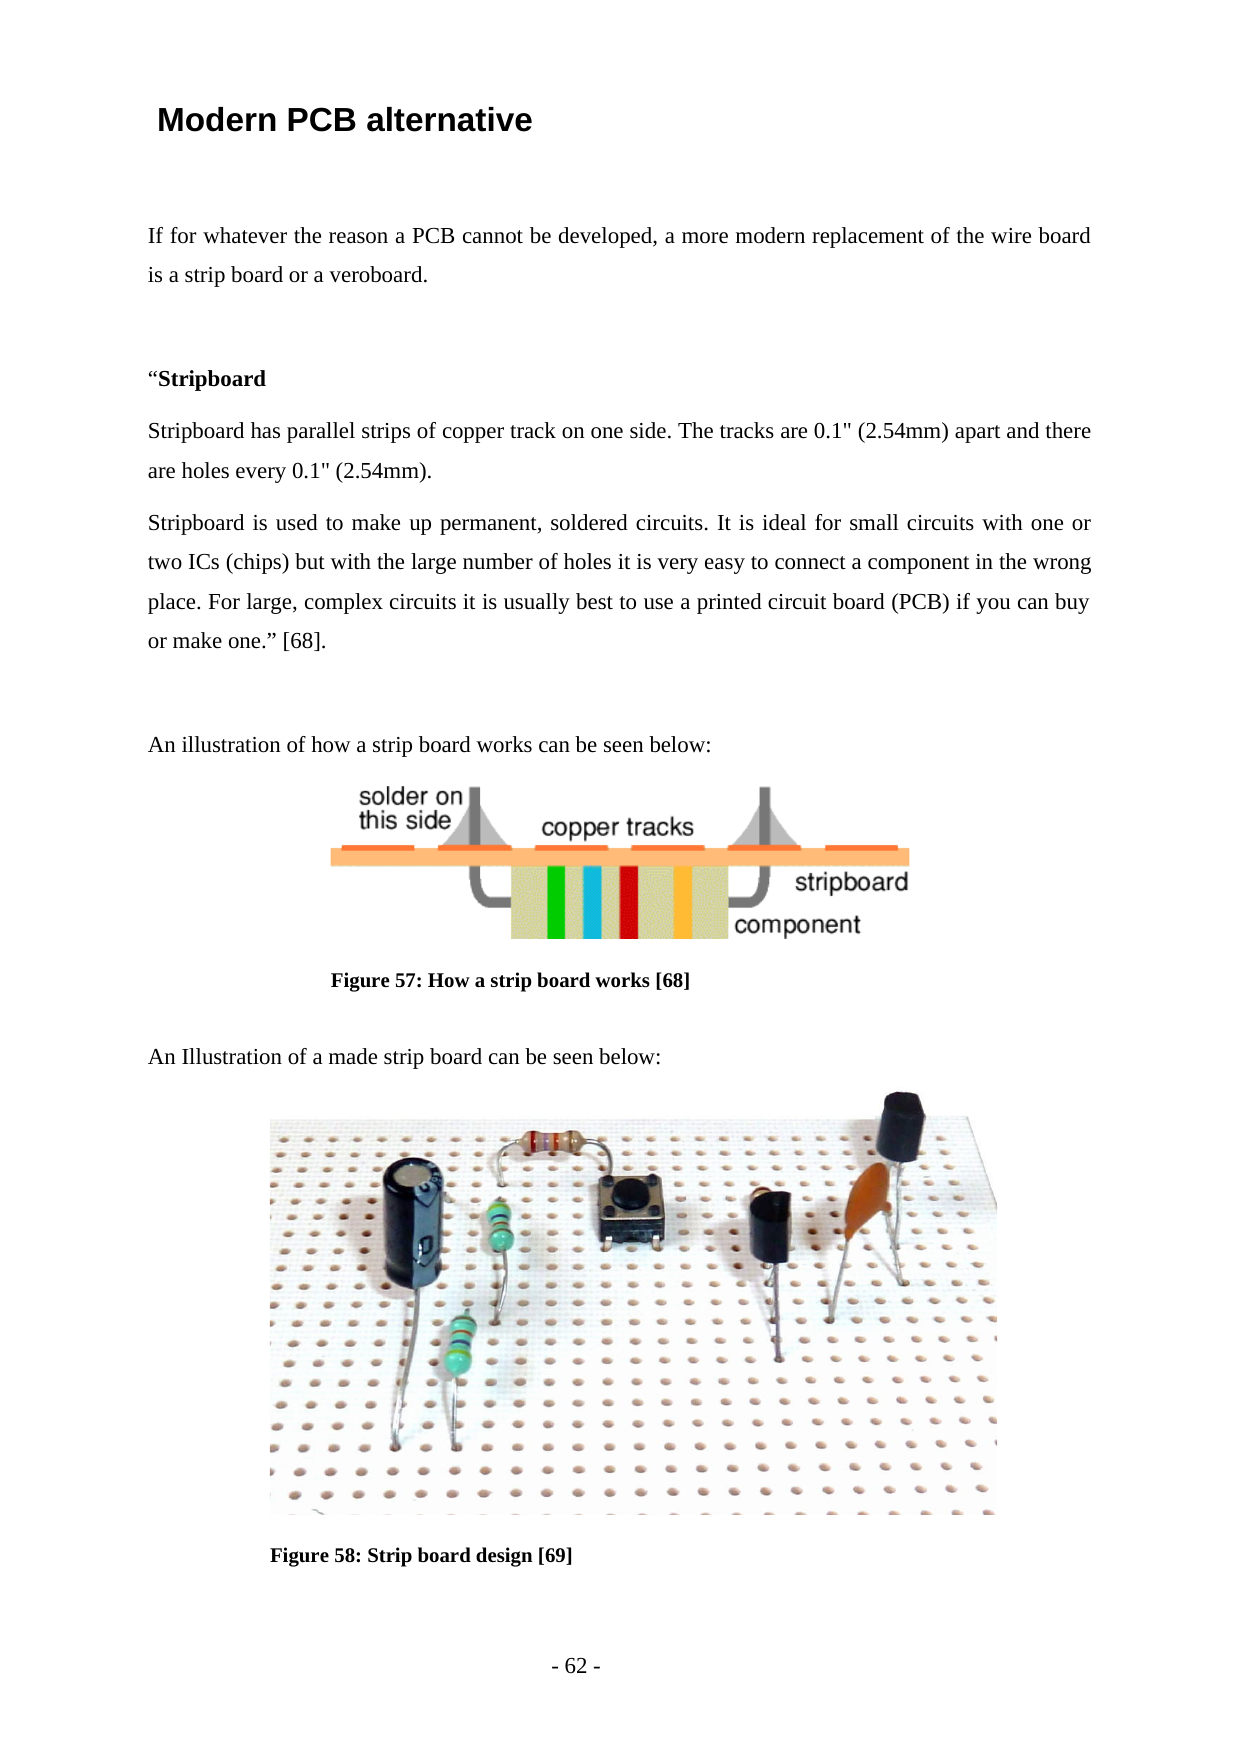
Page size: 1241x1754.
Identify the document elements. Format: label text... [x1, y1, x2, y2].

text Figure 58: Strip board design [69] [270, 1515, 997, 1567]
text Figure 57: How a strip board works [68] [331, 939, 909, 992]
text If for whatever the reason a PCB cannot be developed, a more modern replacement of the wire board is a strip board or a veroboard. [148, 222, 1092, 288]
picture [269, 1085, 998, 1515]
text An Illustration of a made strip board can be seen below: [148, 1043, 1092, 1069]
text “Stripboard [148, 366, 1092, 392]
picture [330, 786, 910, 939]
text An illustration of how a strip board works can be seen below: [148, 731, 1092, 758]
text Stripboard has parallel strips of copper track on one side. The tracks are 0.1" (2.54mm) apart and there are holes every 0.1" (2.54mm). [148, 417, 1092, 483]
text Stripboard is used to make up permanent, soldered circuits. It is ideal for small circuits with one or two ICs (chips) but with the large number of holes it is very easy to connect a component in the wrong place. For large, complex circuits it is usually best to use a printed circuit board (PCB) if you can buy or make one.” [68]. [148, 509, 1092, 654]
subtitle Modern PCB alternative [148, 100, 1092, 138]
